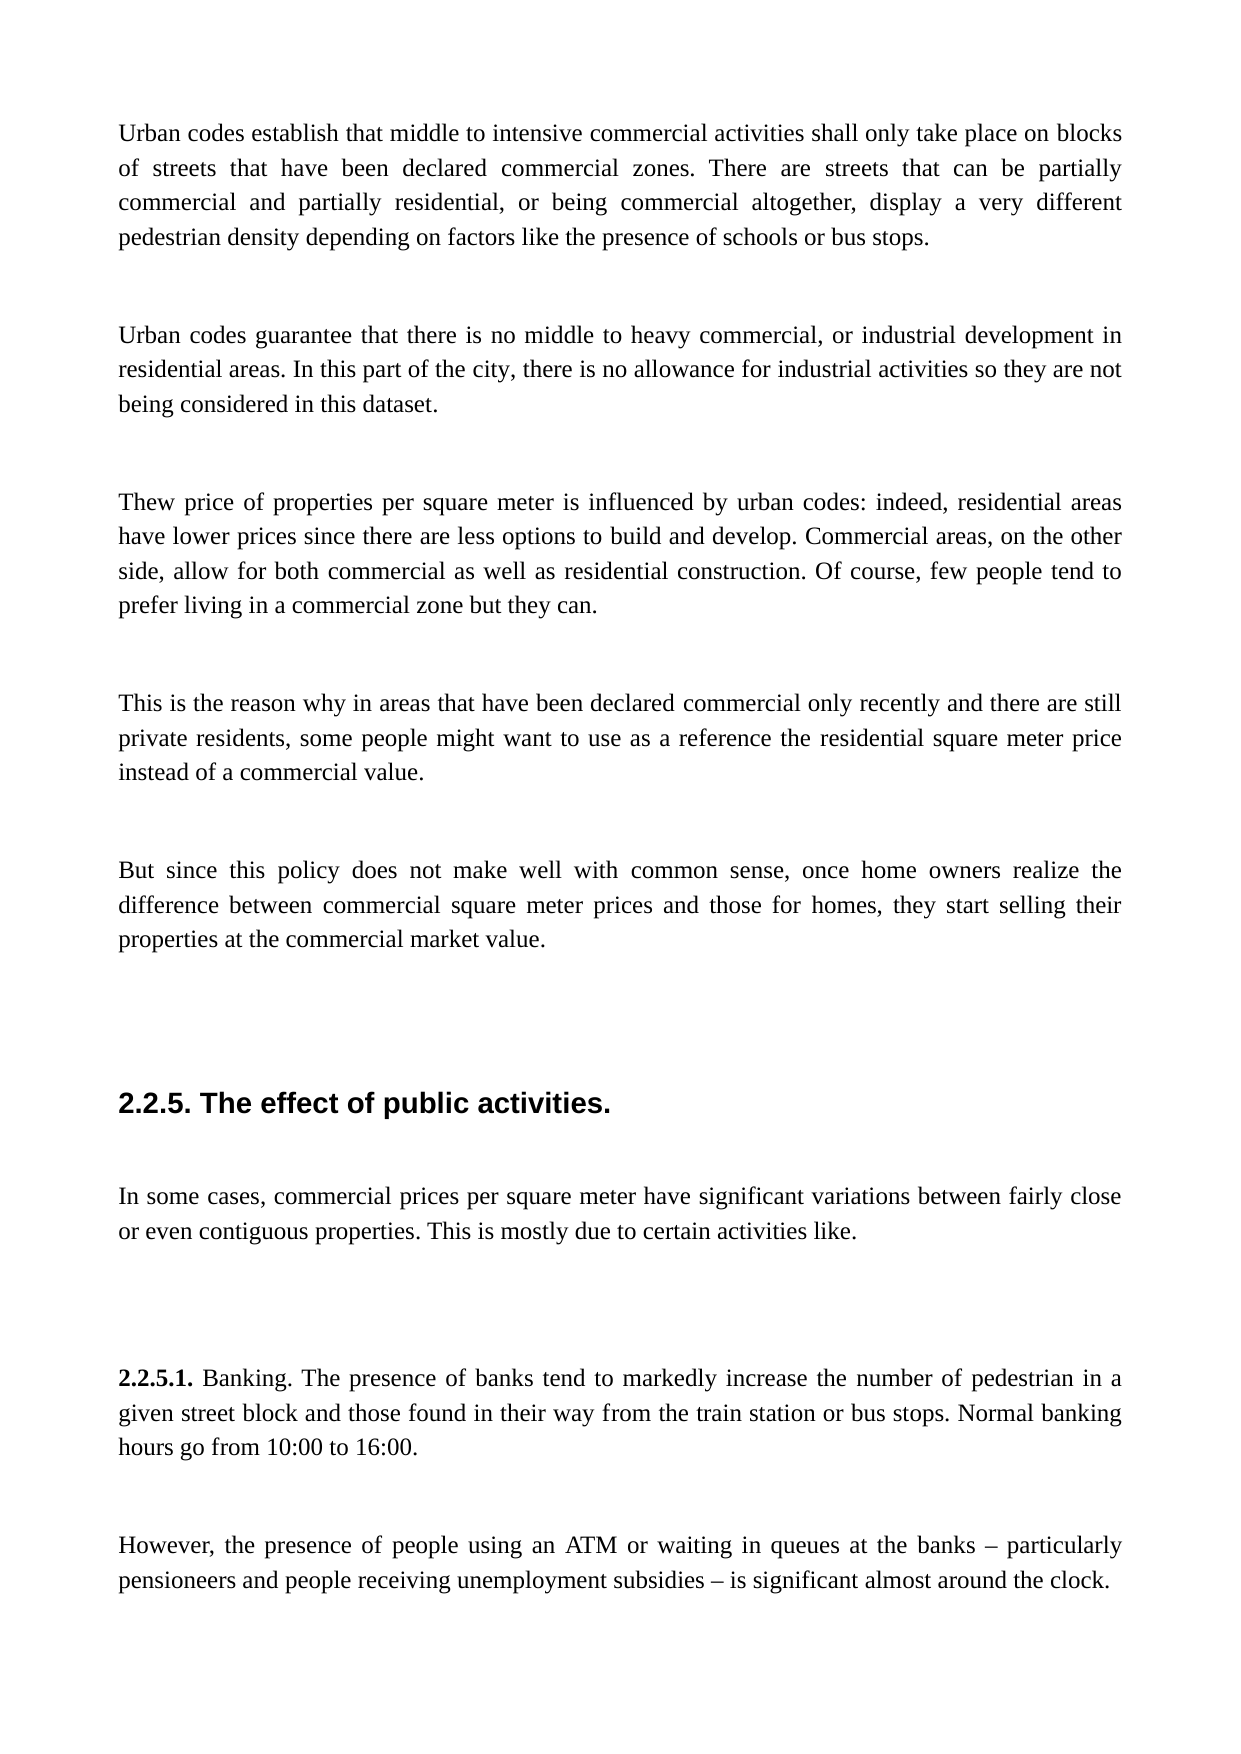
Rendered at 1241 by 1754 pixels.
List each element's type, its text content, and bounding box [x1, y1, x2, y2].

text Urban codes establish that middle to intensive commercial activities shall only take place on blocks of streets that have been declared commercial zones. There are streets that can be partially commercial and partially residential, or being commercial altogether, display a very different pedestrian density depending on factors like the presence of schools or bus stops. [118, 118, 1122, 250]
text This is the reason why in areas that have been declared commercial only recently and there are still private residents, some people might want to use as a reference the residential square meter price instead of a commercial value. [118, 688, 1122, 786]
subtitle 2.2.5. The effect of public activities. [118, 1086, 1122, 1120]
text In some cases, commercial prices per square meter have significant variations between fairly close or even contiguous properties. This is mostly due to certain activities like. [118, 1181, 1122, 1245]
text 2.2.5.1. Banking. The presence of banks tend to markedly increase the number of pedestrian in a given street block and those found in their way from the train station or bus stops. Normal banking hours go from 10:00 to 16:00. [118, 1363, 1122, 1461]
text Urban codes guarantee that there is no middle to heavy commercial, or industrial development in residential areas. In this part of the city, there is no allowance for industrial activities so they are not being considered in this dataset. [118, 320, 1122, 417]
text But since this policy does not make well with common sense, once home owners realize the difference between commercial square meter prices and those for homes, they start selling their properties at the commercial market value. [118, 855, 1122, 953]
text Thew price of properties per square meter is influenced by urban codes: indeed, residential areas have lower prices since there are less options to build and develop. Commercial areas, on the other side, allow for both commercial as well as residential construction. Of course, few people tend to prefer living in a commercial zone but they can. [118, 487, 1122, 619]
text However, the presence of people using an ATM or waiting in queues at the banks – particularly pensioneers and people receiving unemployment subsidies – is significant almost around the clock. [118, 1530, 1122, 1593]
